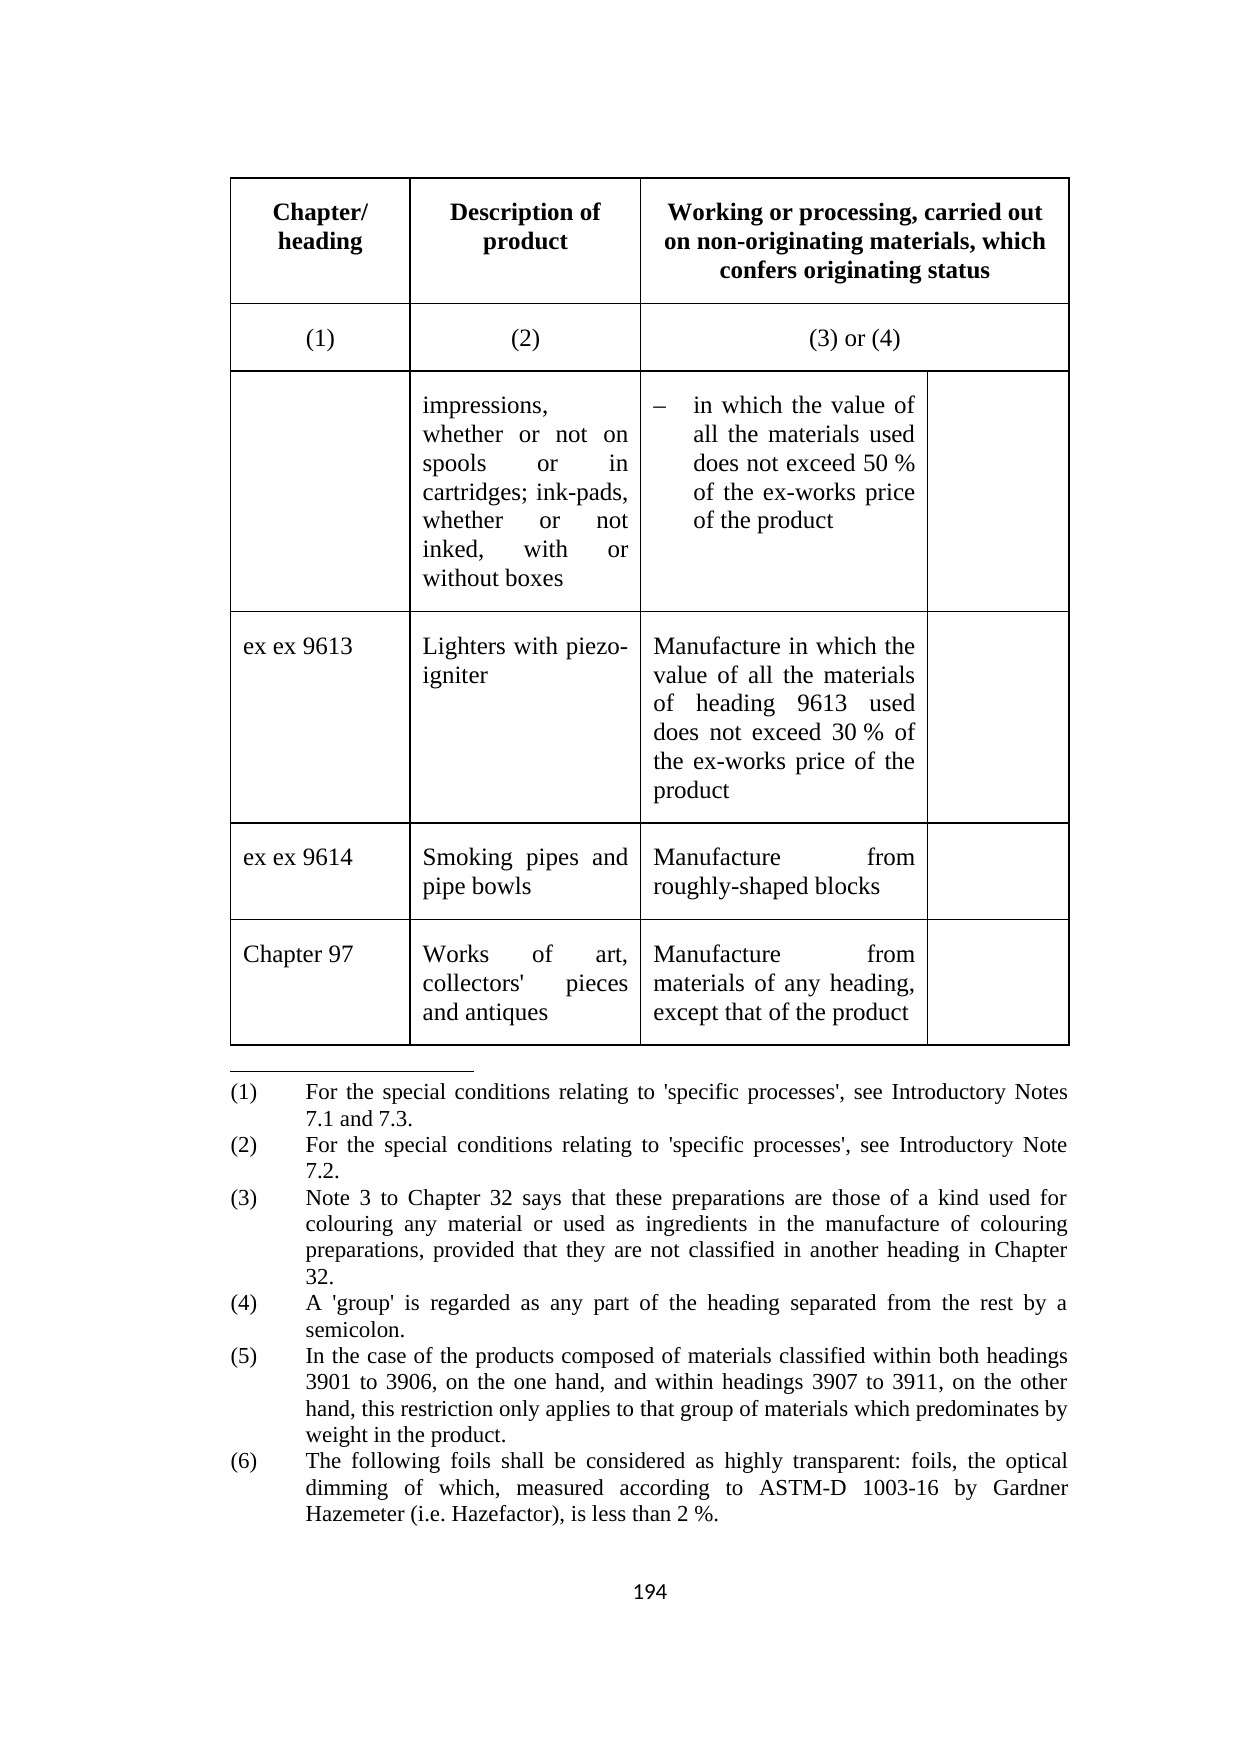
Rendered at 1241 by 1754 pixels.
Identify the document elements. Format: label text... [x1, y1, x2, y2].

table_cell – [653, 384, 693, 541]
table_cell ex ex 9613 [231, 612, 409, 822]
text (6) The following foils shall be considered as highly transparent: foils, the optical dimming of which, measured according to ASTM-D 1003-16 by Gardner Hazemeter (i.e. Hazefactor), is less than 2 %. [230, 1447, 1069, 1526]
table_header Working or processing, carried out on non-originating materials, which confers originating status [641, 179, 1068, 302]
text (2) For the special conditions relating to 'specific processes', see Introductory Note 7.2. [230, 1131, 1069, 1184]
table_cell Lighters with piezo-igniter [411, 612, 640, 822]
text (4) A 'group' is regarded as any part of the heading separated from the rest by a semicolon. [230, 1289, 1069, 1342]
text (5) In the case of the products composed of materials classified within both headings 3901 to 3906, on the one hand, and within headings 3907 to 3911, on the other hand, this restriction only applies to that group of materials which predominates by weight in the product. [230, 1342, 1069, 1447]
table_cell [928, 824, 1068, 919]
table_cell [928, 612, 1068, 822]
table_cell (3) or (4) [641, 304, 1068, 370]
table_cell Smoking pipes and pipe bowls [411, 824, 640, 919]
table_cell [231, 372, 409, 611]
table_cell [928, 372, 1068, 611]
table_cell Manufacture from roughly-shaped blocks [641, 824, 927, 919]
table_cell [641, 372, 927, 611]
table_cell [928, 920, 1068, 1044]
table_cell Manufacture from materials of any heading, except that of the product [641, 920, 927, 1044]
table_cell (1) [231, 304, 409, 370]
table_cell in which the value of all the materials used does not exceed 50 % of the ex-works price of the product [693, 384, 915, 541]
table_cell ex ex 9614 [231, 824, 409, 919]
table_cell Works of art, collectors' pieces and antiques [411, 920, 640, 1044]
table_cell impressions, whether or not on spools or in cartridges; ink-pads, whether or not inked, with or without boxes [411, 372, 640, 611]
text (1) For the special conditions relating to 'specific processes', see Introductory Notes 7.1 and 7.3. [230, 1078, 1069, 1131]
table_cell Chapter 97 [231, 920, 409, 1044]
table_header Chapter/ heading [231, 179, 409, 302]
text (3) Note 3 to Chapter 32 says that these preparations are those of a kind used for colouring any material or used as ingredients in the manufacture of colouring preparations, provided that they are not classified in another heading in Chapter 32. [230, 1184, 1069, 1289]
table_cell (2) [411, 304, 640, 370]
table_header Description of product [411, 179, 640, 302]
table_cell Manufacture in which the value of all the materials of heading 9613 used does not exceed 30 % of the ex-works price of the product [641, 612, 927, 822]
